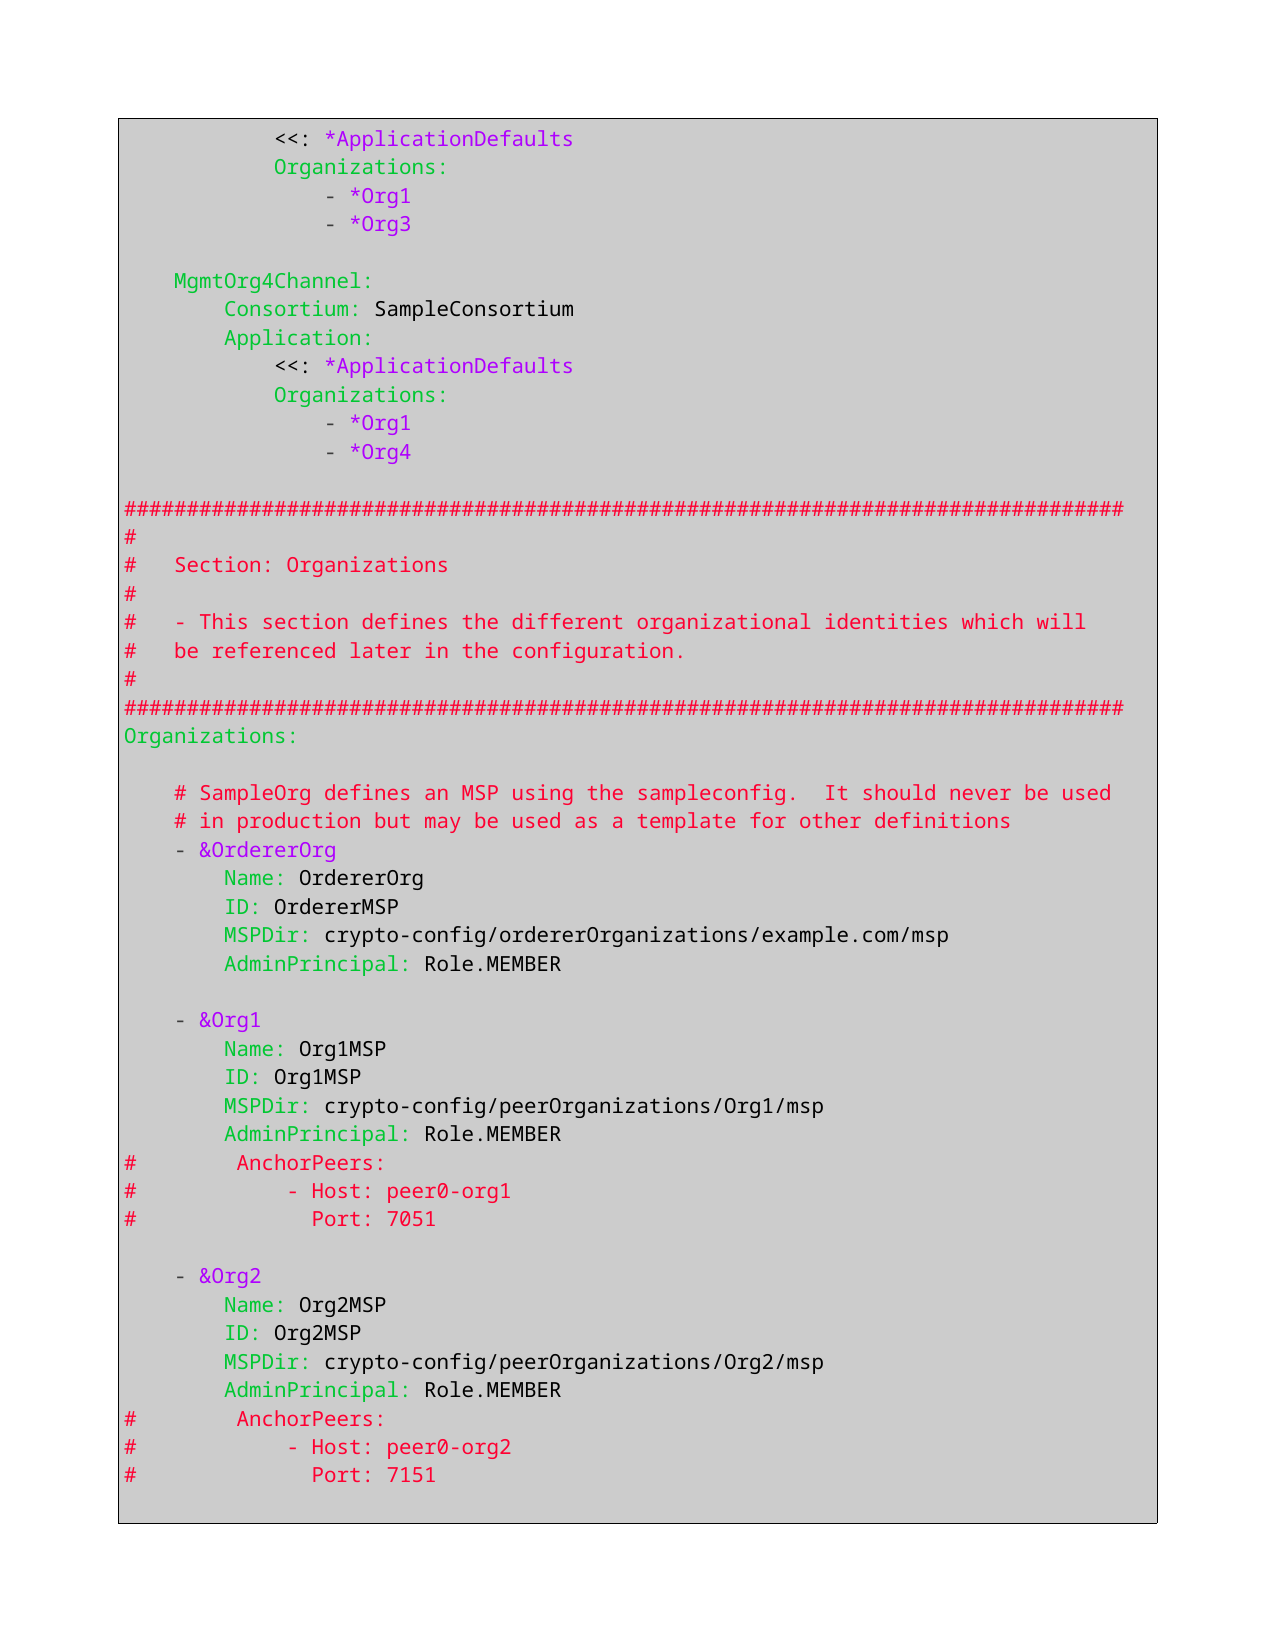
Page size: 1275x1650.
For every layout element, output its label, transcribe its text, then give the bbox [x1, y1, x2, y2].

table_header <<: *ApplicationDefaults Organizations: - *Org1 - *Org3 MgmtOrg4Channel: Consortium: SampleConsortium Application: <<: *ApplicationDefaults Organizations: - *Org1 - *Org4 ################################################################################ # # Section: Organizations # # - This section defines the different organizational identities which will # be referenced later in the configuration. # ################################################################################ Organizations: # SampleOrg defines an MSP using the sampleconfig. It should never be used # in production but may be used as a template for other definitions - &OrdererOrg Name: OrdererOrg ID: OrdererMSP MSPDir: crypto-config/ordererOrganizations/example.com/msp AdminPrincipal: Role.MEMBER - &Org1 Name: Org1MSP ID: Org1MSP MSPDir: crypto-config/peerOrganizations/Org1/msp AdminPrincipal: Role.MEMBER # AnchorPeers: # - Host: peer0-org1 # Port: 7051 - &Org2 Name: Org2MSP ID: Org2MSP MSPDir: crypto-config/peerOrganizations/Org2/msp AdminPrincipal: Role.MEMBER # AnchorPeers: # - Host: peer0-org2 # Port: 7151 [119, 119, 1157, 1523]
